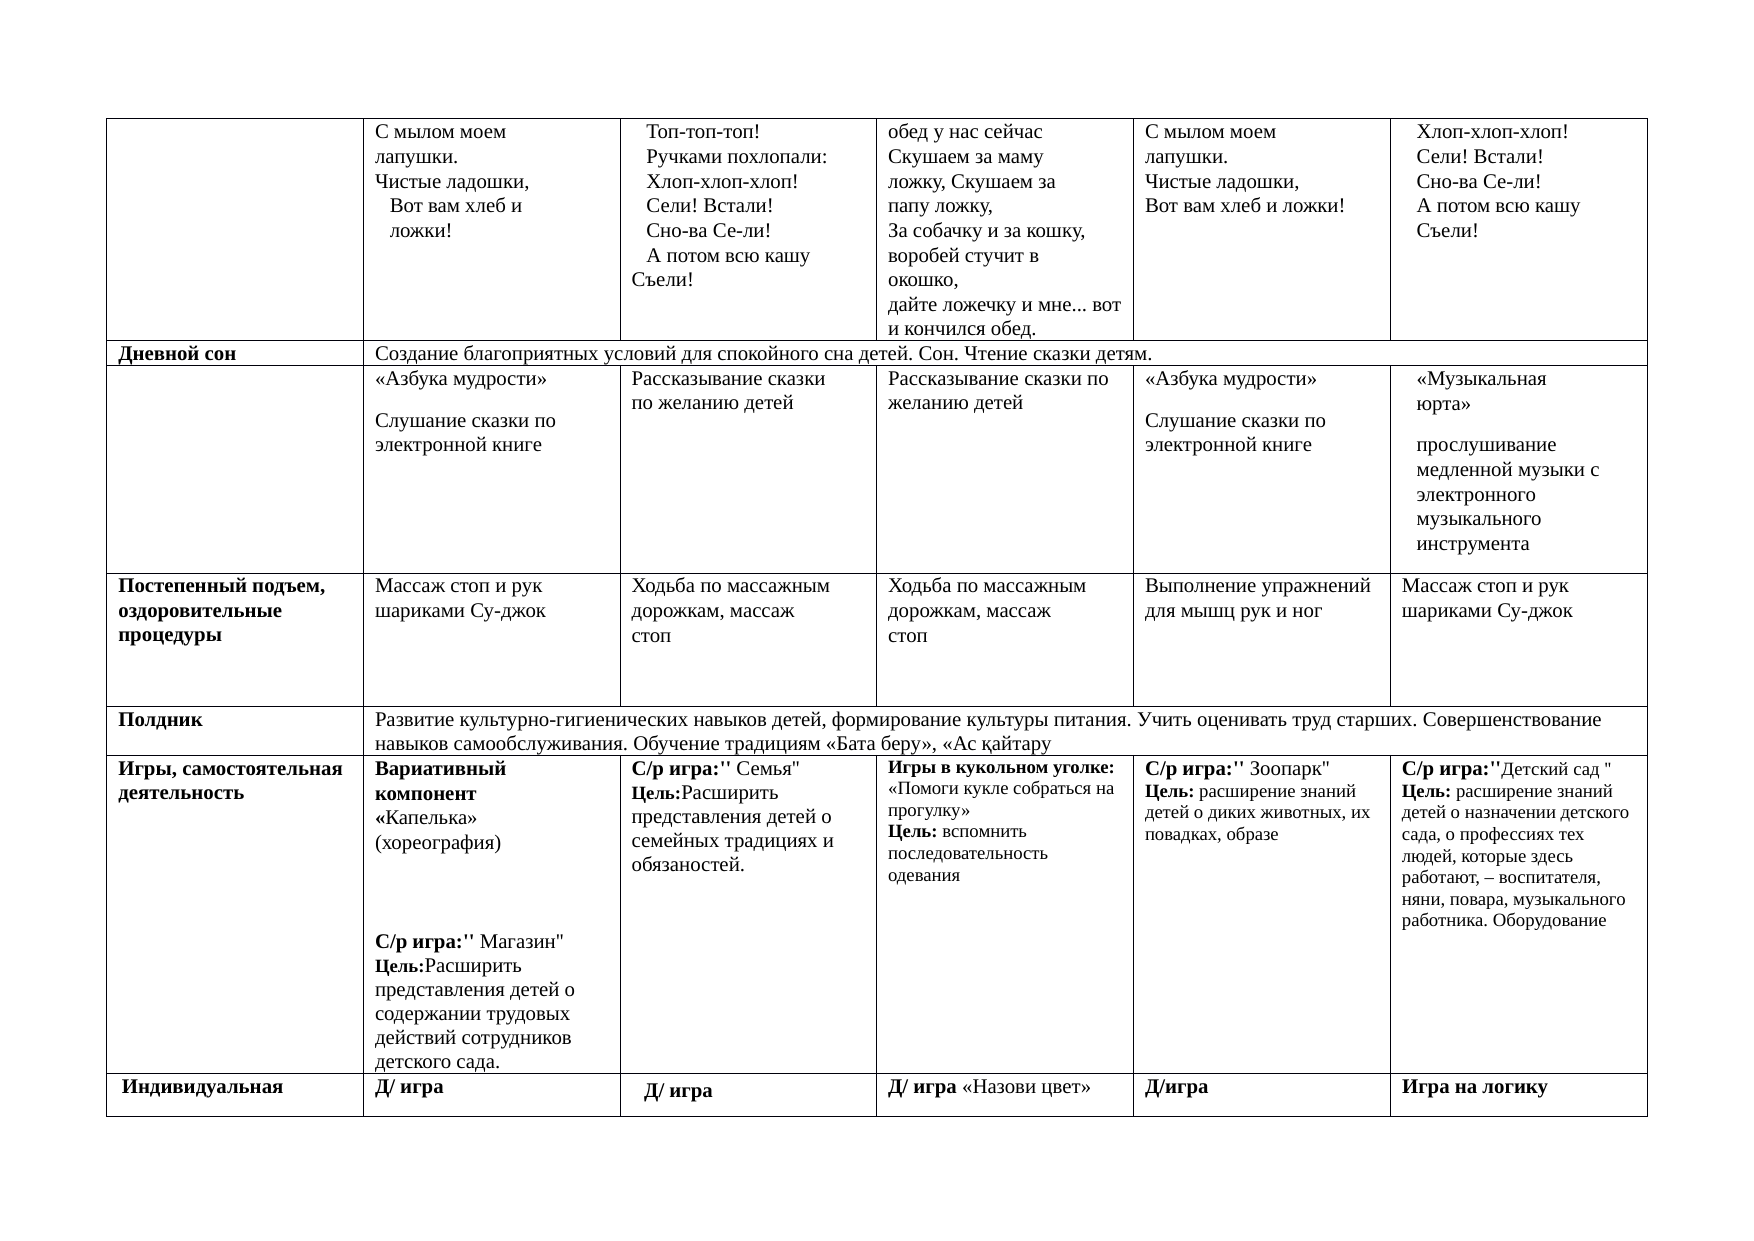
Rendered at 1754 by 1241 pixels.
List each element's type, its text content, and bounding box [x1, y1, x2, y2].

table_cell Хлоп-хлоп-хлоп! Сели! Встали! Сно-ва Се-ли! А потом всю кашу Съели! [1391, 119, 1647, 340]
table_cell Создание благоприятных условий для спокойного сна детей. Сон. Чтение сказки детям. [364, 341, 1647, 365]
table_cell Игры, самостоятельная деятельность [107, 756, 363, 1073]
table_cell Дневной сон [107, 341, 363, 365]
table_cell Вариативный компонент «Капелька» (хореография) С/р игра:'' Магазин'' Цель:Расширить представления детей о содержании трудовых действий сотрудников детского сада. [364, 756, 620, 1073]
table_cell С мылом моем лапушки. Чистые ладошки, Вот вам хлеб и ложки! [1134, 119, 1390, 340]
table_cell Индивидуальная [107, 1074, 363, 1116]
table_cell Полдник [107, 707, 363, 755]
table_cell Рассказывание сказки по желанию детей [877, 366, 1133, 572]
table_cell Рассказывание сказки по желанию детей [621, 366, 876, 572]
table_cell [107, 119, 363, 340]
table_cell С/р игра:'' Семья'' Цель:Расширить представления детей о семейных традициях и обязаностей. [621, 756, 876, 1073]
table_cell Д/игра [1134, 1074, 1390, 1116]
table_cell Топ-топ-топ! Ручками похлопали: Хлоп-хлоп-хлоп! Сели! Встали! Сно-ва Се-ли! А потом всю кашу Съели! [621, 119, 876, 340]
table_cell Ходьба по массажным дорожкам, массаж стоп [877, 574, 1133, 706]
table_cell «Азбука мудрости» Слушание сказки по электронной книге [364, 366, 620, 572]
table_cell Д/ игра «Назови цвет» [877, 1074, 1133, 1116]
table_cell [107, 366, 363, 572]
table_cell обед у нас сейчас Скушаем за маму ложку, Скушаем за папу ложку, За собачку и за кошку, воробей стучит в окошко, дайте ложечку и мне... вот и кончился обед. [877, 119, 1133, 340]
table_cell Игры в кукольном уголке: «Помоги кукле собраться на прогулку» Цель: вспомнить последовательность одевания [877, 756, 1133, 1073]
table_cell Д/ игра [621, 1074, 876, 1116]
table_cell Ходьба по массажным дорожкам, массаж стоп [621, 574, 876, 706]
table_cell С/р игра:'' Зоопарк'' Цель: расширение знаний детей о диких животных, их повадках, образе [1134, 756, 1390, 1073]
table_cell С/р игра:''Детский сад '' Цель: расширение знаний детей о назначении детского сада, о профессиях тех людей, которые здесь работают, – воспитателя, няни, повара, музыкального работника. Оборудование [1391, 756, 1647, 1073]
table_cell Игра на логику [1391, 1074, 1647, 1116]
table_cell Массаж стоп и рук шариками Су-джок [1391, 574, 1647, 706]
table_cell Выполнение упражнений для мышц рук и ног [1134, 574, 1390, 706]
table_cell «Азбука мудрости» Слушание сказки по электронной книге [1134, 366, 1390, 572]
table_cell Массаж стоп и рук шариками Су-джок [364, 574, 620, 706]
table_cell Д/ игра [364, 1074, 620, 1116]
table_cell «Музыкальная юрта» прослушивание медленной музыки с электронного музыкального инструмента [1391, 366, 1647, 572]
table_cell Постепенный подъем, оздоровительные процедуры [107, 574, 363, 706]
table_cell Развитие культурно-гигиенических навыков детей, формирование культуры питания. Учить оценивать труд старших. Совершенствование навыков самообслуживания. Обучение традициям «Бата беру», «Ас қайтару [364, 707, 1647, 755]
table_cell С мылом моем лапушки. Чистые ладошки, Вот вам хлеб и ложки! [364, 119, 620, 340]
